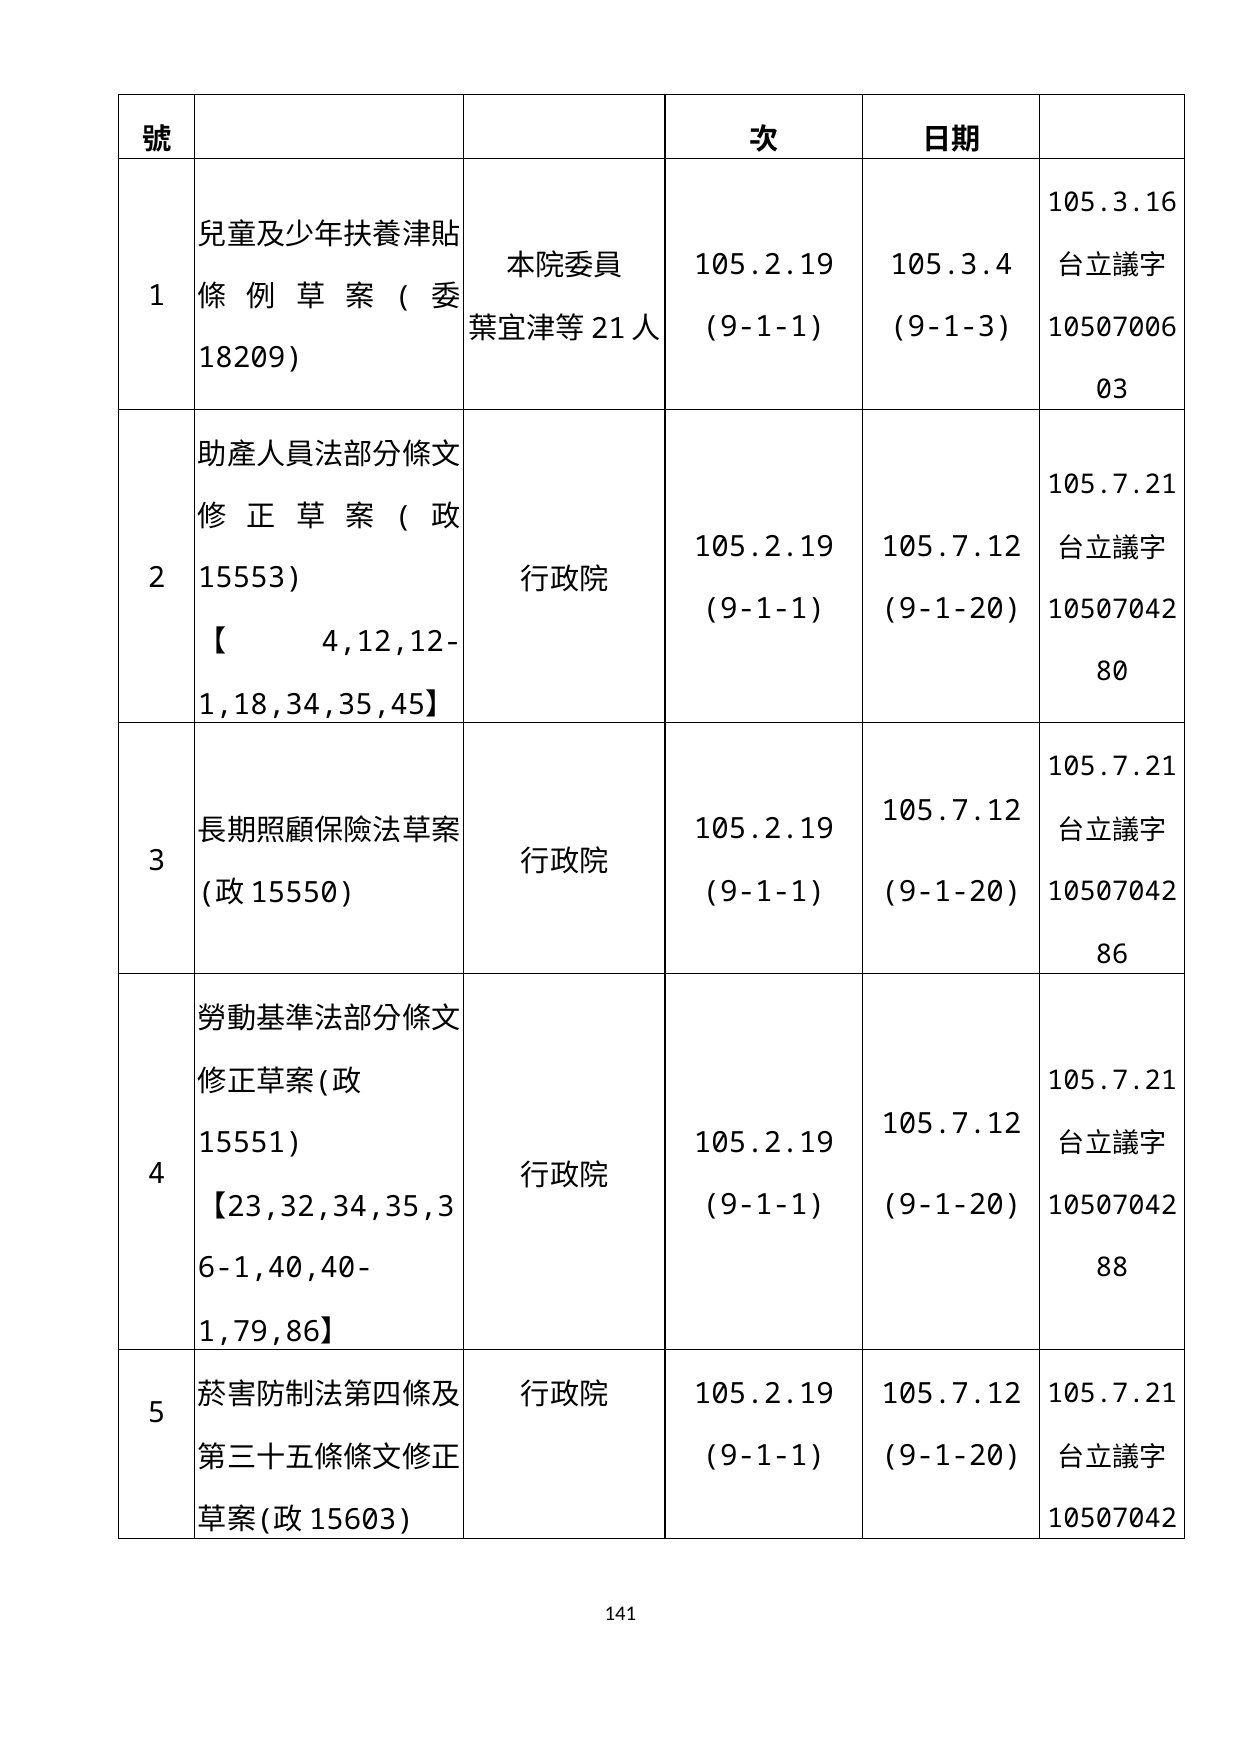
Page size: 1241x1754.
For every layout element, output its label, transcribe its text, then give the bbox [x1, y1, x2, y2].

table_cell 菸害防制法第四條及第三十五條條文修正草案(政15603) [195, 1350, 463, 1538]
table_header [195, 95, 463, 158]
table_cell 105.2.19 (9-1-1) [666, 1350, 862, 1538]
table_cell 105.7.12 (9-1-20) [863, 974, 1039, 1349]
table_cell 行政院 [464, 723, 664, 973]
table_cell 本院委員 葉宜津等21人 [464, 159, 664, 409]
table_header 號 [119, 95, 194, 158]
table_cell 105.7.12 (9-1-20) [863, 723, 1039, 973]
table_cell 105.7.12 (9-1-20) [863, 410, 1039, 722]
table_header 日期 [863, 95, 1039, 158]
table_cell 105.2.19 (9-1-1) [666, 410, 862, 722]
table_cell 105.3.4 (9-1-3) [863, 159, 1039, 409]
table_cell 行政院 [464, 1350, 664, 1538]
table_cell 105.2.19 (9-1-1) [666, 159, 862, 409]
table_header [1040, 95, 1184, 158]
table_cell 長期照顧保險法草案(政15550) [195, 723, 463, 973]
table_cell 5 [119, 1350, 194, 1538]
table_cell 105.2.19 (9-1-1) [666, 723, 862, 973]
table_header [464, 95, 664, 158]
table_header 次 [666, 95, 862, 158]
table_cell 1 [119, 159, 194, 409]
table_cell 105.7.21 台立議字10507042 [1040, 1350, 1184, 1538]
table_cell 105.7.12 (9-1-20) [863, 1350, 1039, 1538]
table_cell 3 [119, 723, 194, 973]
table_cell 2 [119, 410, 194, 722]
table_cell 行政院 [464, 410, 664, 722]
table_cell 105.2.19 (9-1-1) [666, 974, 862, 1349]
table_cell 105.3.16 台立議字1050700603 [1040, 159, 1184, 409]
table_cell 行政院 [464, 974, 664, 1349]
table_cell 105.7.21 台立議字1050704280 [1040, 410, 1184, 722]
table_cell 勞動基準法部分條文修正草案(政15551) 【23,32,34,35,36-1,40,40-1,79,86】 [195, 974, 463, 1349]
table_cell 105.7.21 台立議字1050704288 [1040, 974, 1184, 1349]
table_cell 兒童及少年扶養津貼條例草案(委18209) [195, 159, 463, 409]
table_cell 105.7.21 台立議字1050704286 [1040, 723, 1184, 973]
table_cell 4 [119, 974, 194, 1349]
table_cell 助產人員法部分條文修正草案(政15553) 【4,12,12-1,18,34,35,45】 [195, 410, 463, 722]
